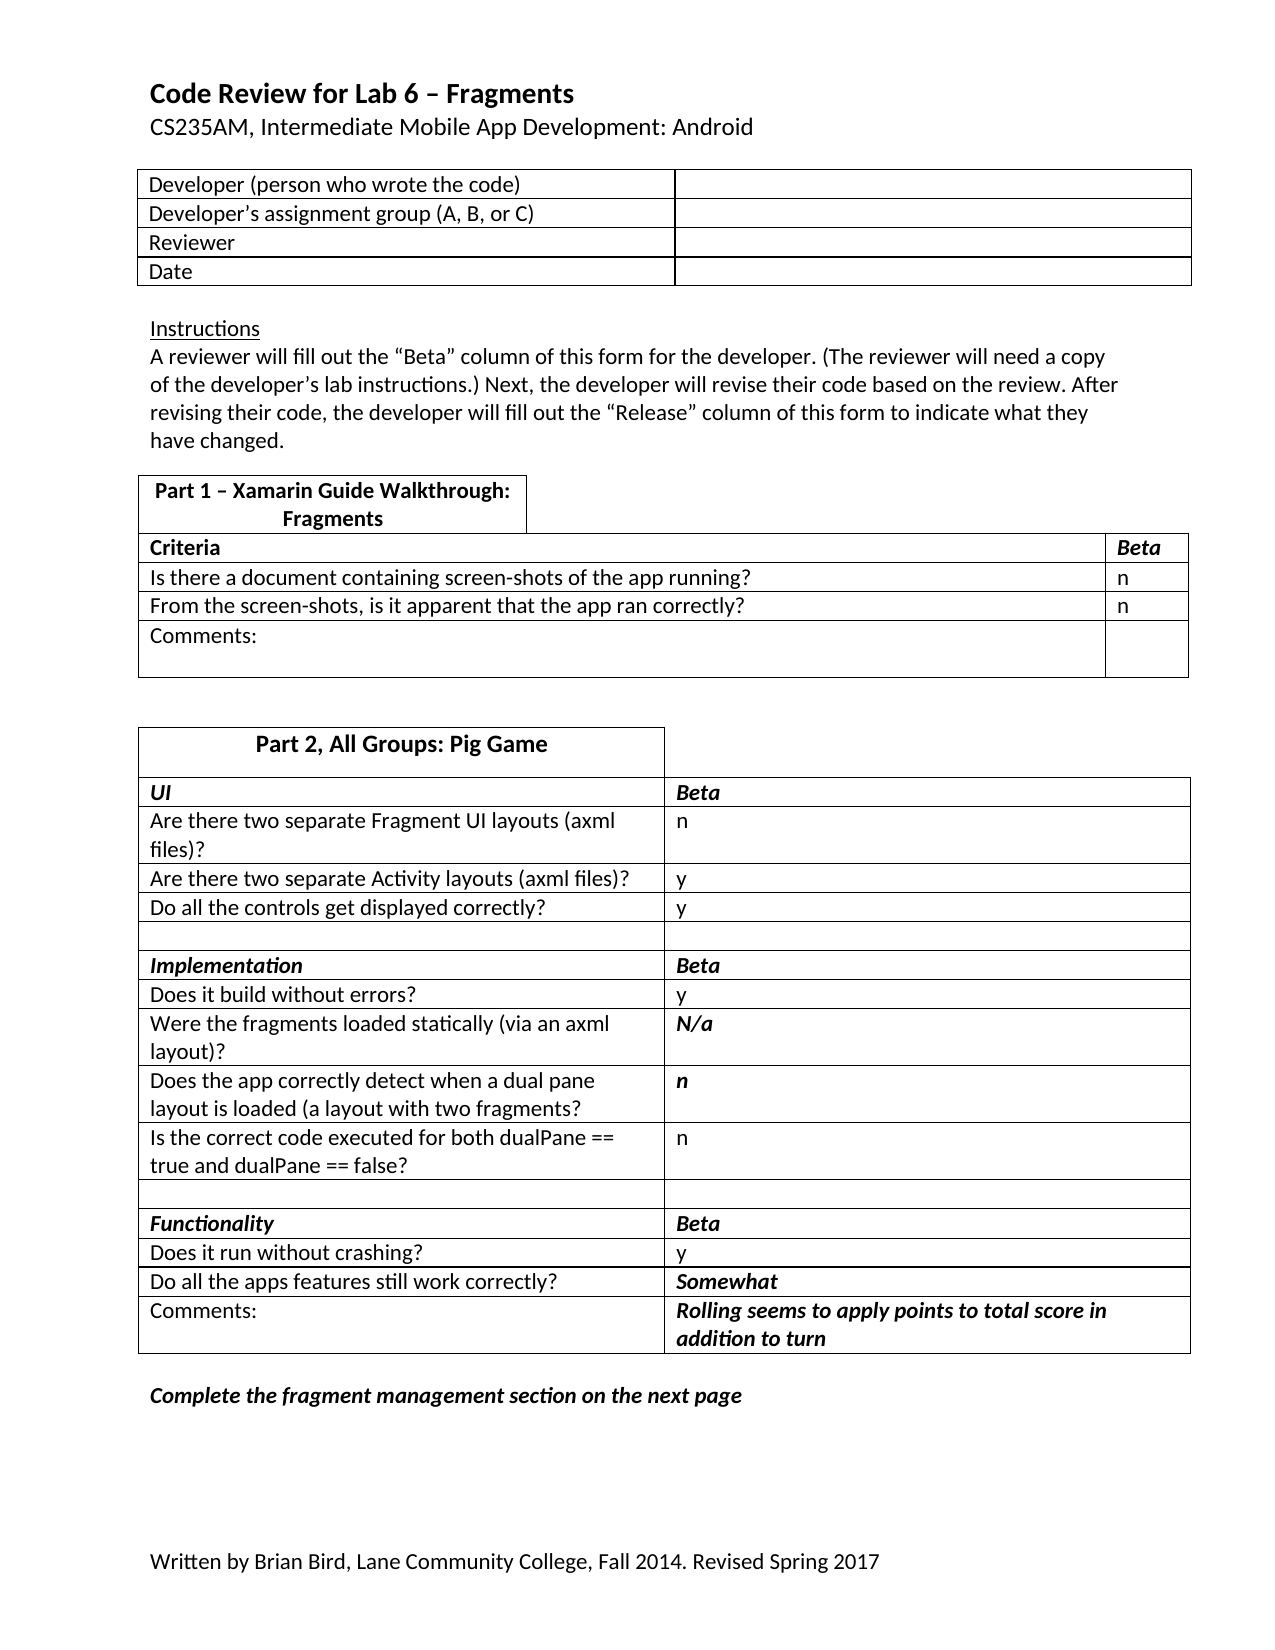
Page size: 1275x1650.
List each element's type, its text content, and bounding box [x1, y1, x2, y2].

table_header [676, 170, 1191, 198]
table_cell Rolling seems to apply points to total score in addition to turn [665, 1297, 1190, 1353]
table_cell [665, 922, 1190, 950]
table_cell n [665, 1123, 1190, 1179]
table_cell Beta [665, 778, 1190, 806]
table_header Developer (person who wrote the code) [138, 170, 674, 198]
table_cell y [665, 893, 1190, 921]
table_cell Is the correct code executed for both dualPane == true and dualPane == false? [139, 1123, 664, 1179]
table_cell Does it build without errors? [139, 980, 664, 1008]
table_cell Do all the apps features still work correctly? [139, 1268, 664, 1296]
text Instructions A reviewer will fill out the “Beta” column of this form for the developer. (The reviewer will need a copy of the developer’s lab instructions.) Next, the developer will revise their code based on the review. After revising their code, the developer will fill out the “Release” column of this form to indicate what they have changed. [150, 286, 1125, 454]
table_cell Are there two separate Activity layouts (axml files)? [139, 864, 664, 892]
table_header Part 2, All Groups: Pig Game [139, 728, 664, 777]
table_cell Do all the controls get displayed correctly? [139, 893, 664, 921]
table_cell [139, 1180, 664, 1208]
table_cell N/a [665, 1009, 1190, 1065]
table_cell Does it run without crashing? [139, 1239, 664, 1266]
table_cell [1106, 621, 1188, 677]
table_cell Comments: [139, 1297, 664, 1353]
table_cell [139, 922, 664, 950]
table_cell Criteria [139, 534, 1105, 562]
table_cell Were the fragments loaded statically (via an axml layout)? [139, 1009, 664, 1065]
table_cell [676, 228, 1191, 256]
table_cell [676, 199, 1191, 227]
table_cell [665, 1180, 1190, 1208]
table_cell Functionality [139, 1209, 664, 1237]
table_cell From the screen-shots, is it apparent that the app ran correctly? [139, 592, 1105, 620]
text Complete the fragment management section on the next page [150, 1382, 1125, 1410]
table_cell Beta [1106, 534, 1188, 562]
table_cell Are there two separate Fragment UI layouts (axml files)? [139, 807, 664, 863]
table_cell y [665, 980, 1190, 1008]
table_cell UI [139, 778, 664, 806]
table_cell Comments: [139, 621, 1105, 677]
table_cell y [665, 864, 1190, 892]
table_cell Somewhat [665, 1268, 1190, 1296]
table_cell y [665, 1239, 1190, 1266]
table_cell Beta [665, 1209, 1190, 1237]
table_cell n [1106, 592, 1188, 620]
table_cell Is there a document containing screen-shots of the app running? [139, 563, 1105, 591]
table_cell Reviewer [138, 228, 674, 256]
table_cell Developer’s assignment group (A, B, or C) [138, 199, 674, 227]
table_cell Date [138, 258, 674, 285]
table_cell Does the app correctly detect when a dual pane layout is loaded (a layout with two fragments? [139, 1066, 664, 1122]
table_cell n [665, 1066, 1190, 1122]
table_cell Beta [665, 951, 1190, 979]
table_cell Implementation [139, 951, 664, 979]
table_cell n [1106, 563, 1188, 591]
table_cell [676, 258, 1191, 285]
table_cell n [665, 807, 1190, 863]
table_header Part 1 – Xamarin Guide Walkthrough: Fragments [139, 476, 526, 532]
